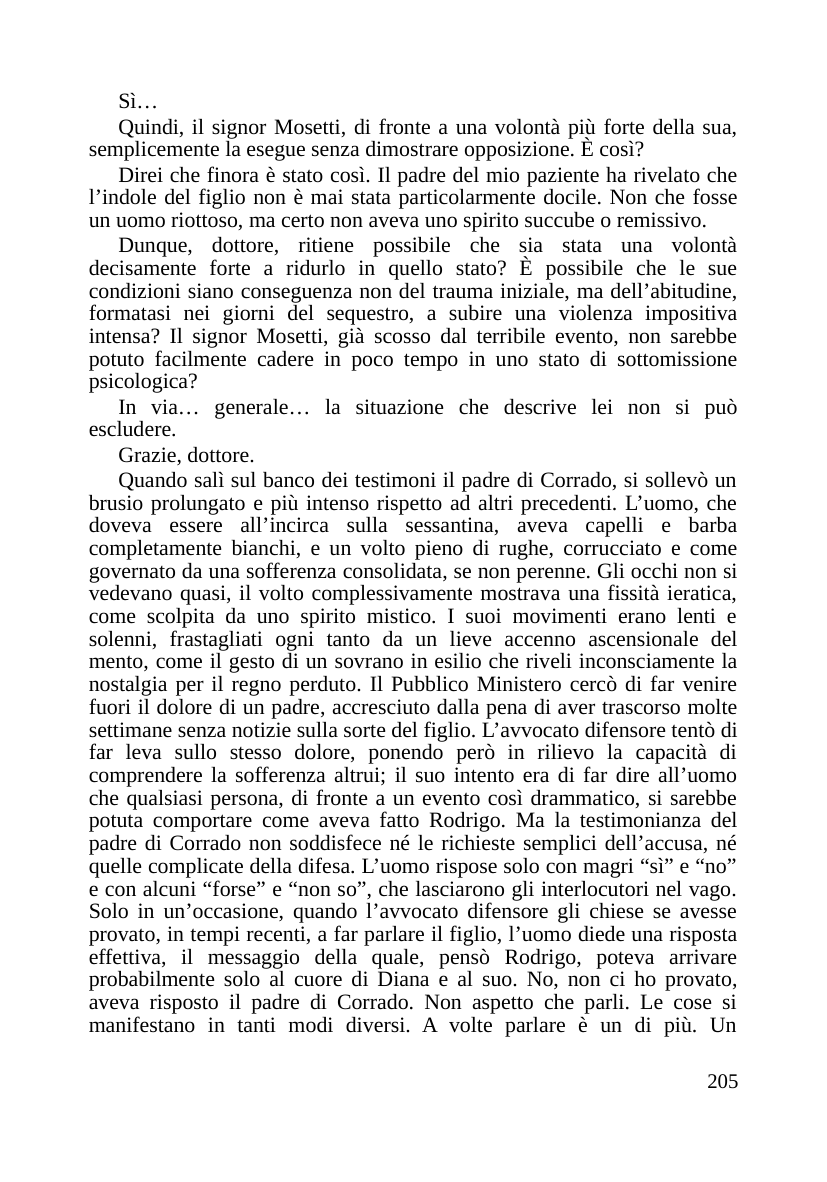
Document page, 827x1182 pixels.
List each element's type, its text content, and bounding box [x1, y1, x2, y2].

text Grazie, dottore. [88, 442, 738, 467]
text Quindi, il signor Mosetti, di fronte a una volontà più forte della sua, semplicemente la esegue senza dimostrare opposizione. È così? [88, 114, 738, 162]
text In via… generale… la situazione che descrive lei non si può escludere. [88, 394, 738, 442]
text Sì… [88, 88, 738, 114]
text Dunque, dottore, ritiene possibile che sia stata una volontà decisamente forte a ridurlo in quello stato? È possibile che le sue condizioni siano conseguenza non del trauma iniziale, ma dell’abitudine, formatasi nei giorni del sequestro, a subire una violenza impositiva intensa? Il signor Mosetti, già scosso dal terribile evento, non sarebbe potuto facilmente cadere in poco tempo in uno stato di sottomissione psicologica? [88, 232, 738, 394]
text Direi che finora è stato così. Il padre del mio paziente ha rivelato che l’indole del figlio non è mai stata particolarmente docile. Non che fosse un uomo riottoso, ma certo non aveva uno spirito succube o remissivo. [88, 162, 738, 232]
text Quando salì sul banco dei testimoni il padre di Corrado, si sollevò un brusio prolungato e più intenso rispetto ad altri precedenti. L’uomo, che doveva essere all’incirca sulla sessantina, aveva capelli e barba completamente bianchi, e un volto pieno di rughe, corrucciato e come governato da una sofferenza consolidata, se non perenne. Gli occhi non si vedevano quasi, il volto complessivamente mostrava una fissità ieratica, come scolpita da uno spirito mistico. I suoi movimenti erano lenti e solenni, frastagliati ogni tanto da un lieve accenno ascensionale del mento, come il gesto di un sovrano in esilio che riveli inconsciamente la nostalgia per il regno perduto. Il Pubblico Ministero cercò di far venire fuori il dolore di un padre, accresciuto dalla pena di aver trascorso molte settimane senza notizie sulla sorte del figlio. L’avvocato difensore tentò di far leva sullo stesso dolore, ponendo però in rilievo la capacità di comprendere la sofferenza altrui; il suo intento era di far dire all’uomo che qualsiasi persona, di fronte a un evento così drammatico, si sarebbe potuta comportare come aveva fatto Rodrigo. Ma la testimonianza del padre di Corrado non soddisfece né le richieste semplici dell’accusa, né quelle complicate della difesa. L’uomo rispose solo con magri “sì” e “no” e con alcuni “forse” e “non so”, che lasciarono gli interlocutori nel vago. Solo in un’occasione, quando l’avvocato difensore gli chiese se avesse provato, in tempi recenti, a far parlare il figlio, l’uomo diede una risposta effettiva, il messaggio della quale, pensò Rodrigo, poteva arrivare probabilmente solo al cuore di Diana e al suo. No, non ci ho provato, aveva risposto il padre di Corrado. Non aspetto che parli. Le cose si manifestano in tanti modi diversi. A volte parlare è un di più. Un [88, 467, 738, 1037]
